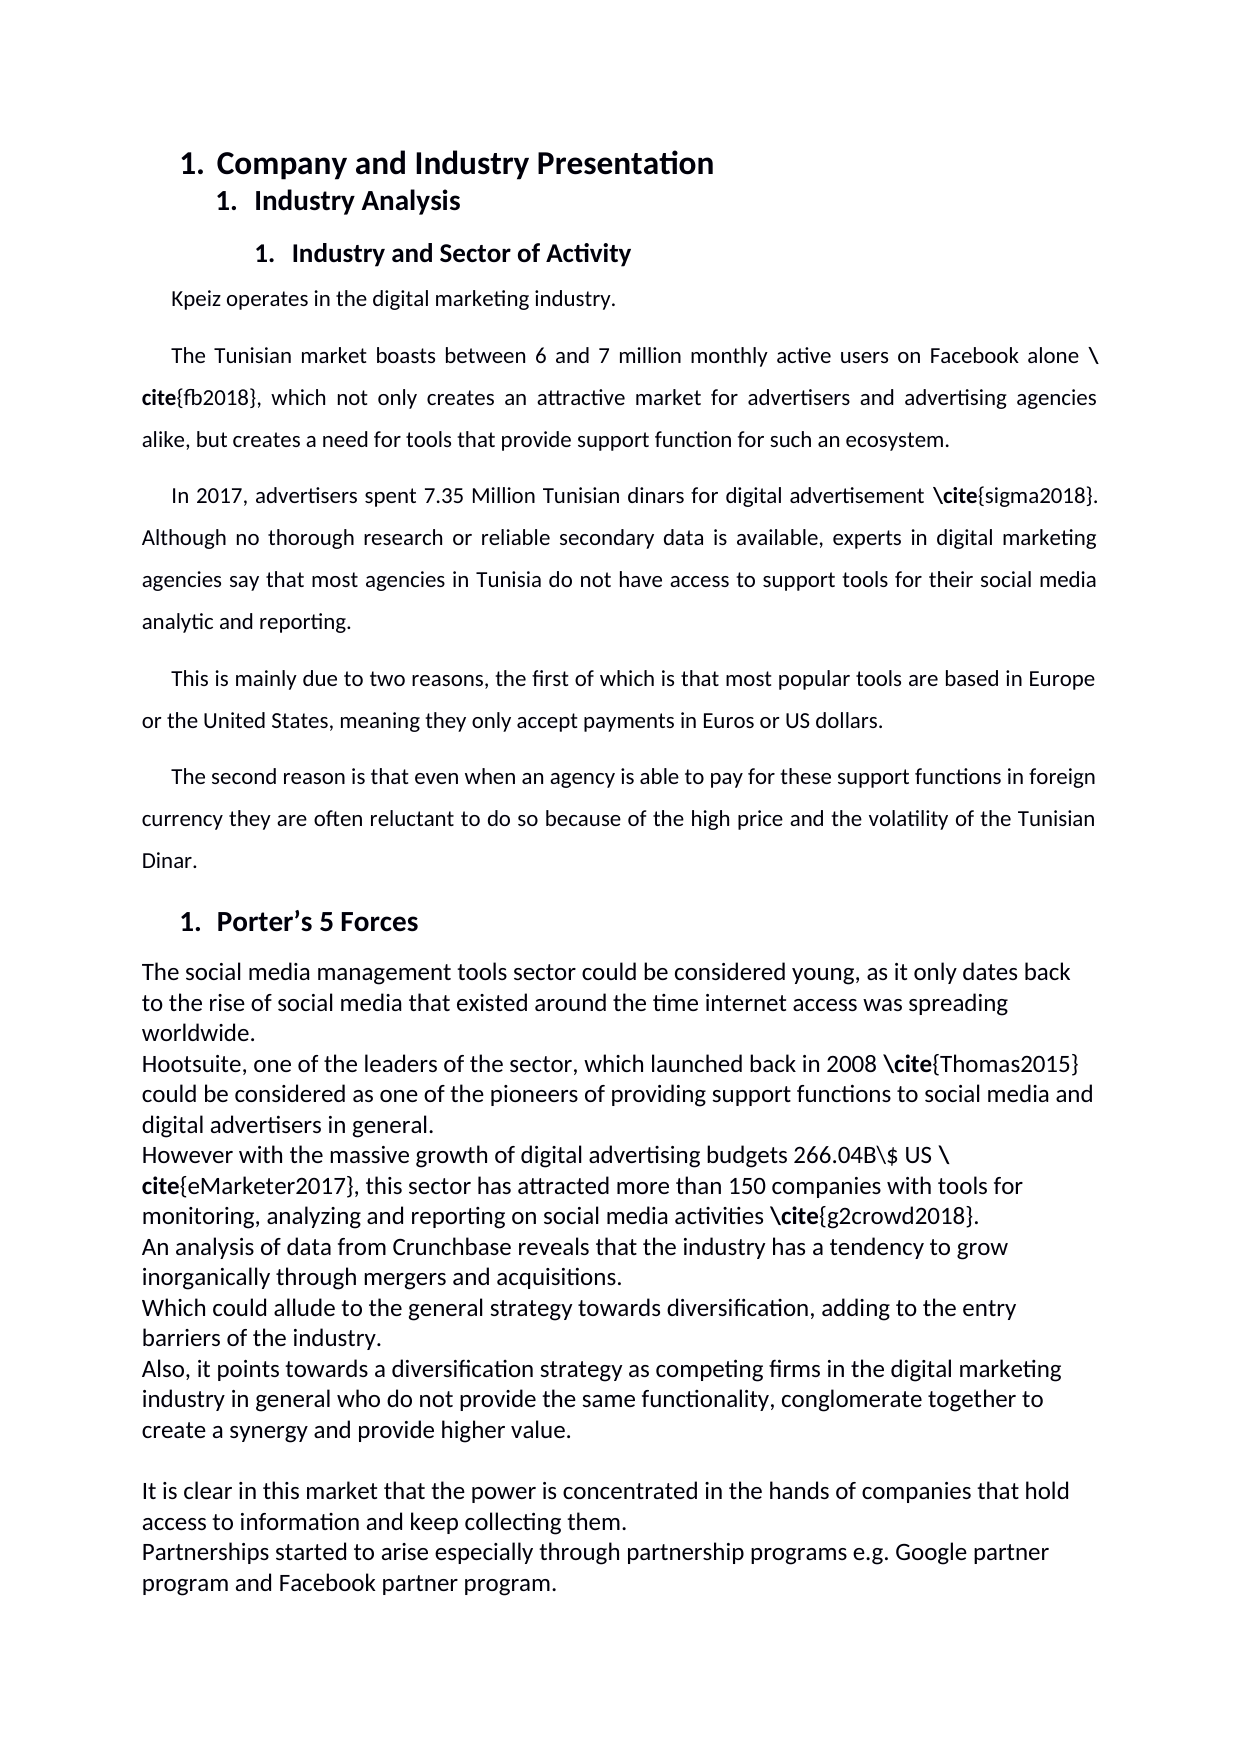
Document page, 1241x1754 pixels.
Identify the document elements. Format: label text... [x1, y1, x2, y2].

text Which could allude to the general strategy towards diversification, adding to the entry barriers of the industry. [142, 1292, 1098, 1353]
text An analysis of data from Crunchbase reveals that the industry has a tendency to grow inorganically through mergers and acquisitions. [142, 1231, 1098, 1292]
text This is mainly due to two reasons, the first of which is that most popular tools are based in Europe or the United States, meaning they only accept payments in Euros or US dollars. [142, 664, 1098, 734]
subtitle Industry Analysis [215, 182, 1098, 218]
text The social media management tools sector could be considered young, as it only dates back to the rise of social media that existed around the time internet access was spreading worldwide. [142, 956, 1098, 1048]
text The second reason is that even when an agency is able to pay for these support functions in foreign currency they are often reluctant to do so because of the high price and the volatility of the Tunisian Dinar. [142, 762, 1098, 874]
text Partnerships started to arise especially through partnership programs e.g. Google partner program and Facebook partner program. [142, 1536, 1098, 1597]
text Hootsuite, one of the leaders of the sector, which launched back in 2008 \cite{Thomas2015} could be considered as one of the pioneers of providing support functions to social media and digital advertisers in general. [142, 1048, 1098, 1139]
subtitle Industry and Sector of Activity [254, 236, 1098, 269]
subtitle Company and Industry Presentation [179, 142, 1098, 182]
text In 2017, advertisers spent 7.35 Million Tunisian dinars for digital advertisement \cite{sigma2018}. Although no thorough research or reliable secondary data is available, experts in digital marketing agencies say that most agencies in Tunisia do not have access to support tools for their social media analytic and reporting. [142, 481, 1098, 635]
text Kpeiz operates in the digital marketing industry. [142, 284, 1098, 312]
subtitle Porter’s 5 Forces [179, 903, 1098, 938]
text Also, it points towards a diversification strategy as competing firms in the digital marketing industry in general who do not provide the same functionality, conglomerate together to create a synergy and provide higher value. [142, 1353, 1098, 1445]
text The Tunisian market boasts between 6 and 7 million monthly active users on Facebook alone \cite{fb2018}, which not only creates an attractive market for advertisers and advertising agencies alike, but creates a need for tools that provide support function for such an ecosystem. [142, 341, 1098, 453]
text However with the massive growth of digital advertising budgets 266.04B\$ US \cite{eMarketer2017}, this sector has attracted more than 150 companies with tools for monitoring, analyzing and reporting on social media activities \cite{g2crowd2018}. [142, 1139, 1098, 1231]
text It is clear in this market that the power is concentrated in the hands of companies that hold access to information and keep collecting them. [142, 1475, 1098, 1536]
